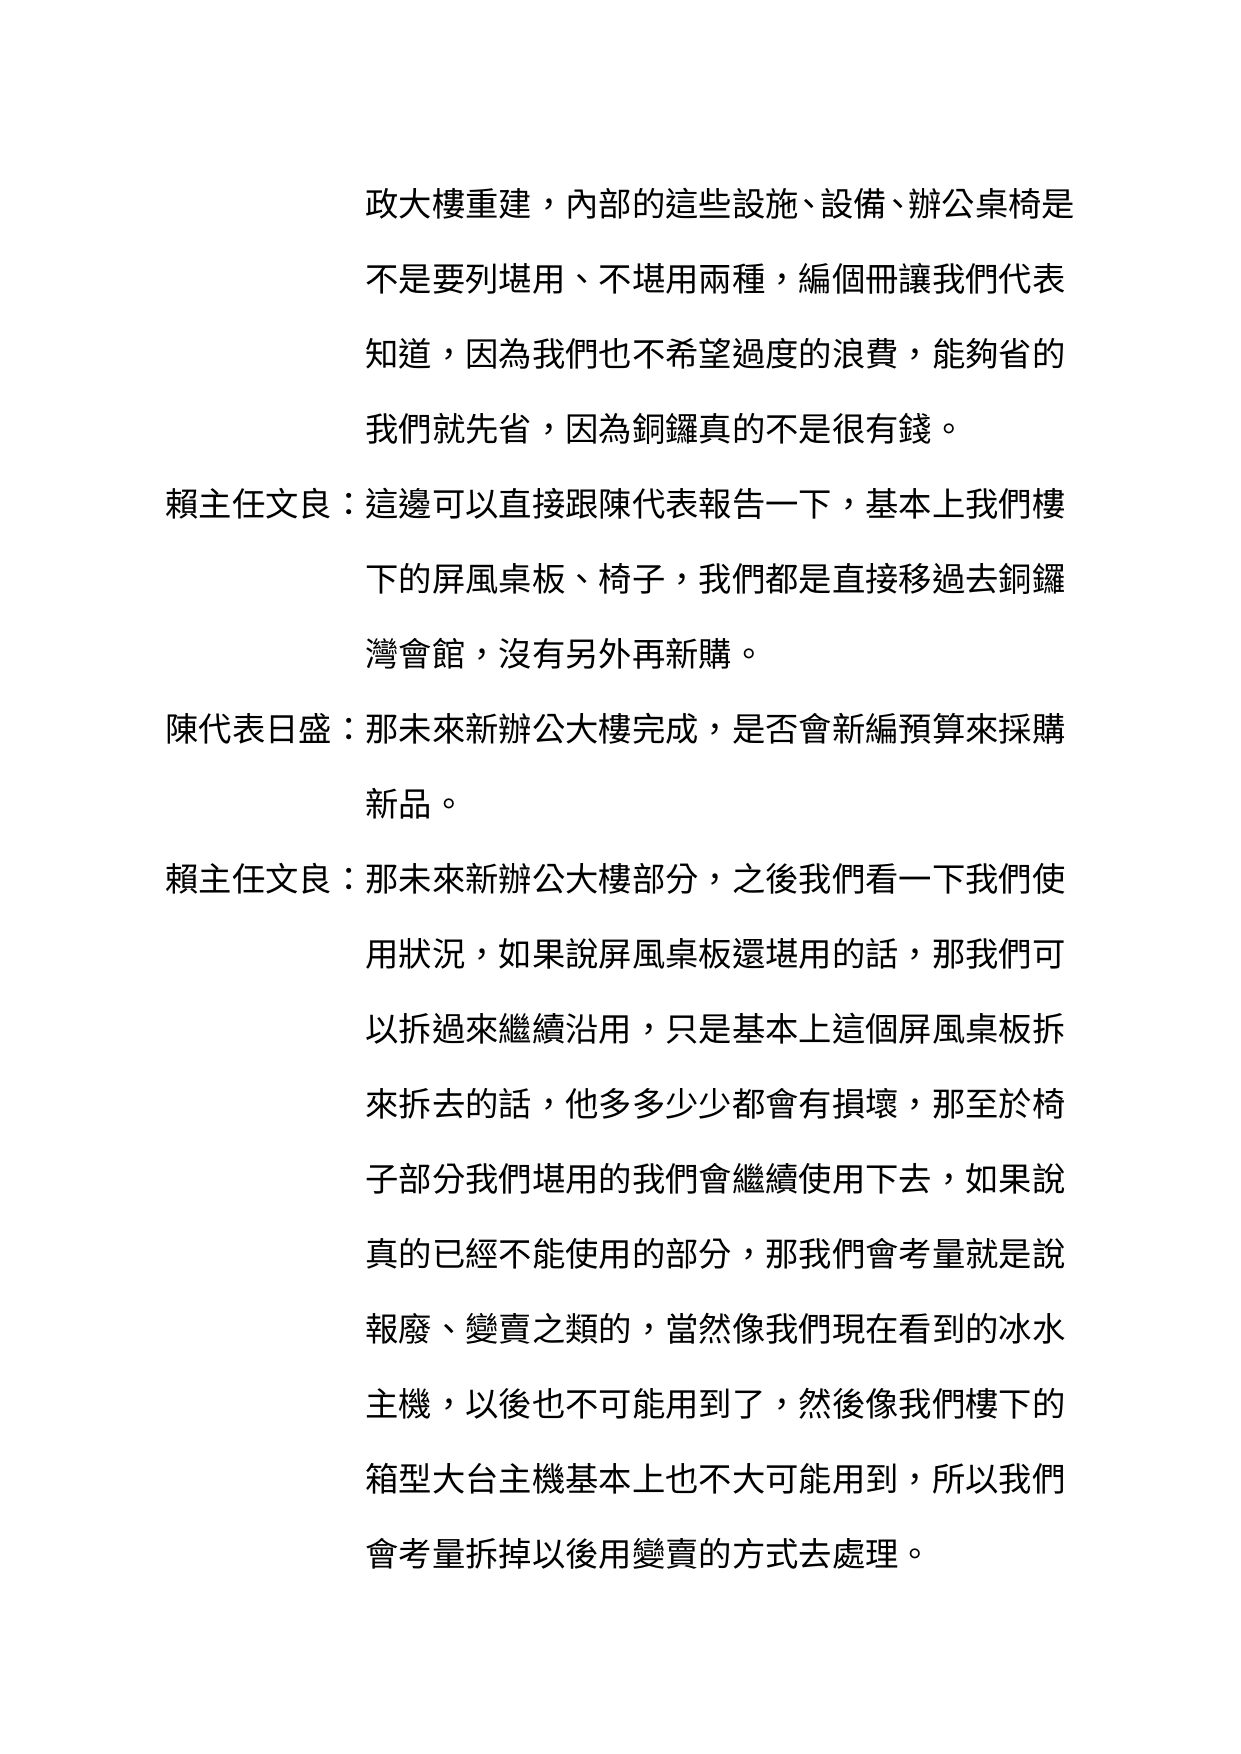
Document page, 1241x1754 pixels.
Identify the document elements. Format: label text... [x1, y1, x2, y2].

text 政大樓重建，內部的這些設施、設備、辦公桌椅是不是要列堪用、不堪用兩種，編個冊讓我們代表知道，因為我們也不希望過度的浪費，能夠省的我們就先省，因為銅鑼真的不是很有錢。 [165, 164, 1075, 464]
text 陳代表日盛：那未來新辦公大樓完成，是否會新編預算來採購新品。 [165, 689, 1075, 839]
text 賴主任文良：這邊可以直接跟陳代表報告一下，基本上我們樓下的屏風桌板、椅子，我們都是直接移過去銅鑼灣會館，沒有另外再新購。 [165, 464, 1075, 689]
text 賴主任文良：那未來新辦公大樓部分，之後我們看一下我們使用狀況，如果說屏風桌板還堪用的話，那我們可以拆過來繼續沿用，只是基本上這個屏風桌板拆來拆去的話，他多多少少都會有損壞，那至於椅子部分我們堪用的我們會繼續使用下去，如果說真的已經不能使用的部分，那我們會考量就是說報廢、變賣之類的，當然像我們現在看到的冰水主機，以後也不可能用到了，然後像我們樓下的箱型大台主機基本上也不大可能用到，所以我們會考量拆掉以後用變賣的方式去處理。 [165, 839, 1075, 1589]
